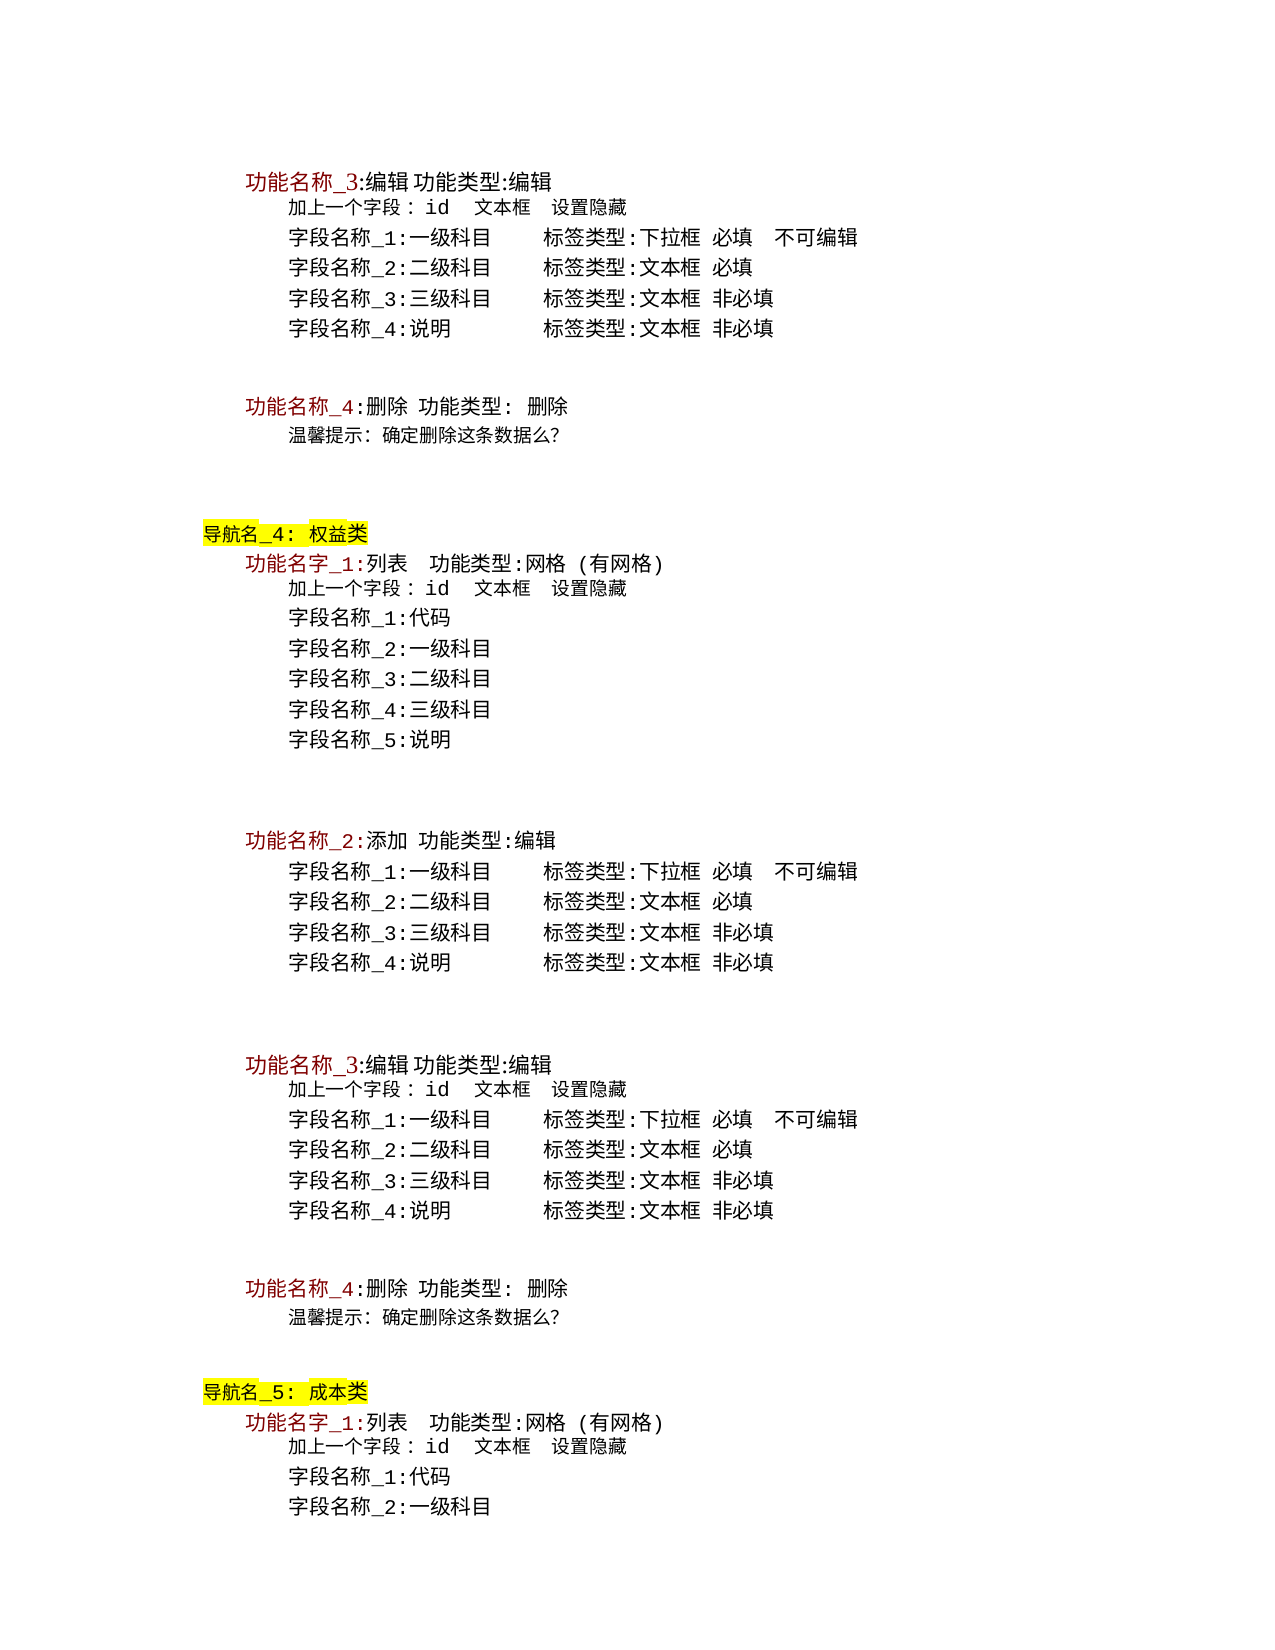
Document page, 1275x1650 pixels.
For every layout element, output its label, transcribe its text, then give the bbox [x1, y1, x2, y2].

text 字段名称_4:说明 标签类型:文本框 非必填 [118, 946, 1157, 977]
text 字段名称_4:说明 标签类型:文本框 非必填 [118, 1194, 1157, 1225]
text 导航名_4: 权益类 [118, 519, 1157, 547]
text 字段名称_1:一级科目 标签类型:下拉框 必填 不可编辑 [118, 855, 1157, 885]
text 字段名称_1:一级科目 标签类型:下拉框 必填 不可编辑 [118, 1103, 1157, 1133]
text 温馨提示：确定删除这条数据么？ [118, 1302, 1157, 1331]
text 加上一个字段 ：id 文本框 设置隐藏 [118, 578, 1157, 602]
text 温馨提示：确定删除这条数据么？ [118, 420, 1157, 448]
text 字段名称_2:一级科目 [118, 632, 1157, 662]
text 字段名称_3:三级科目 标签类型:文本框 非必填 [118, 916, 1157, 946]
text 加上一个字段 ：id 文本框 设置隐藏 [118, 197, 1157, 221]
text 字段名称_4:三级科目 [118, 693, 1157, 723]
text 字段名称_2:二级科目 标签类型:文本框 必填 [118, 251, 1157, 282]
text 功能名字_1:列表 功能类型:网格 (有网格) [118, 547, 1157, 578]
text 字段名称_2:二级科目 标签类型:文本框 必填 [118, 885, 1157, 916]
text 功能名称_3:编辑 功能类型:编辑 [118, 1048, 1157, 1079]
text 字段名称_1:一级科目 标签类型:下拉框 必填 不可编辑 [118, 221, 1157, 251]
text 导航名_5: 成本类 [118, 1378, 1157, 1406]
text 功能名称_3:编辑 功能类型:编辑 [118, 165, 1157, 197]
text 加上一个字段 ：id 文本框 设置隐藏 [118, 1079, 1157, 1103]
text 功能名字_1:列表 功能类型:网格 (有网格) [118, 1406, 1157, 1436]
text 字段名称_3:二级科目 [118, 662, 1157, 693]
text 字段名称_1:代码 [118, 602, 1157, 632]
text 加上一个字段 ：id 文本框 设置隐藏 [118, 1436, 1157, 1460]
text 字段名称_5:说明 [118, 723, 1157, 754]
text 功能名称_4:删除 功能类型: 删除 [118, 1272, 1157, 1302]
text 字段名称_4:说明 标签类型:文本框 非必填 [118, 312, 1157, 343]
text 字段名称_2:二级科目 标签类型:文本框 必填 [118, 1133, 1157, 1164]
text 功能名称_4:删除 功能类型: 删除 [118, 390, 1157, 420]
text 字段名称_2:一级科目 [118, 1491, 1157, 1521]
text 字段名称_3:三级科目 标签类型:文本框 非必填 [118, 282, 1157, 312]
text 字段名称_3:三级科目 标签类型:文本框 非必填 [118, 1164, 1157, 1194]
text 功能名称_2:添加 功能类型:编辑 [118, 824, 1157, 855]
text 字段名称_1:代码 [118, 1460, 1157, 1491]
